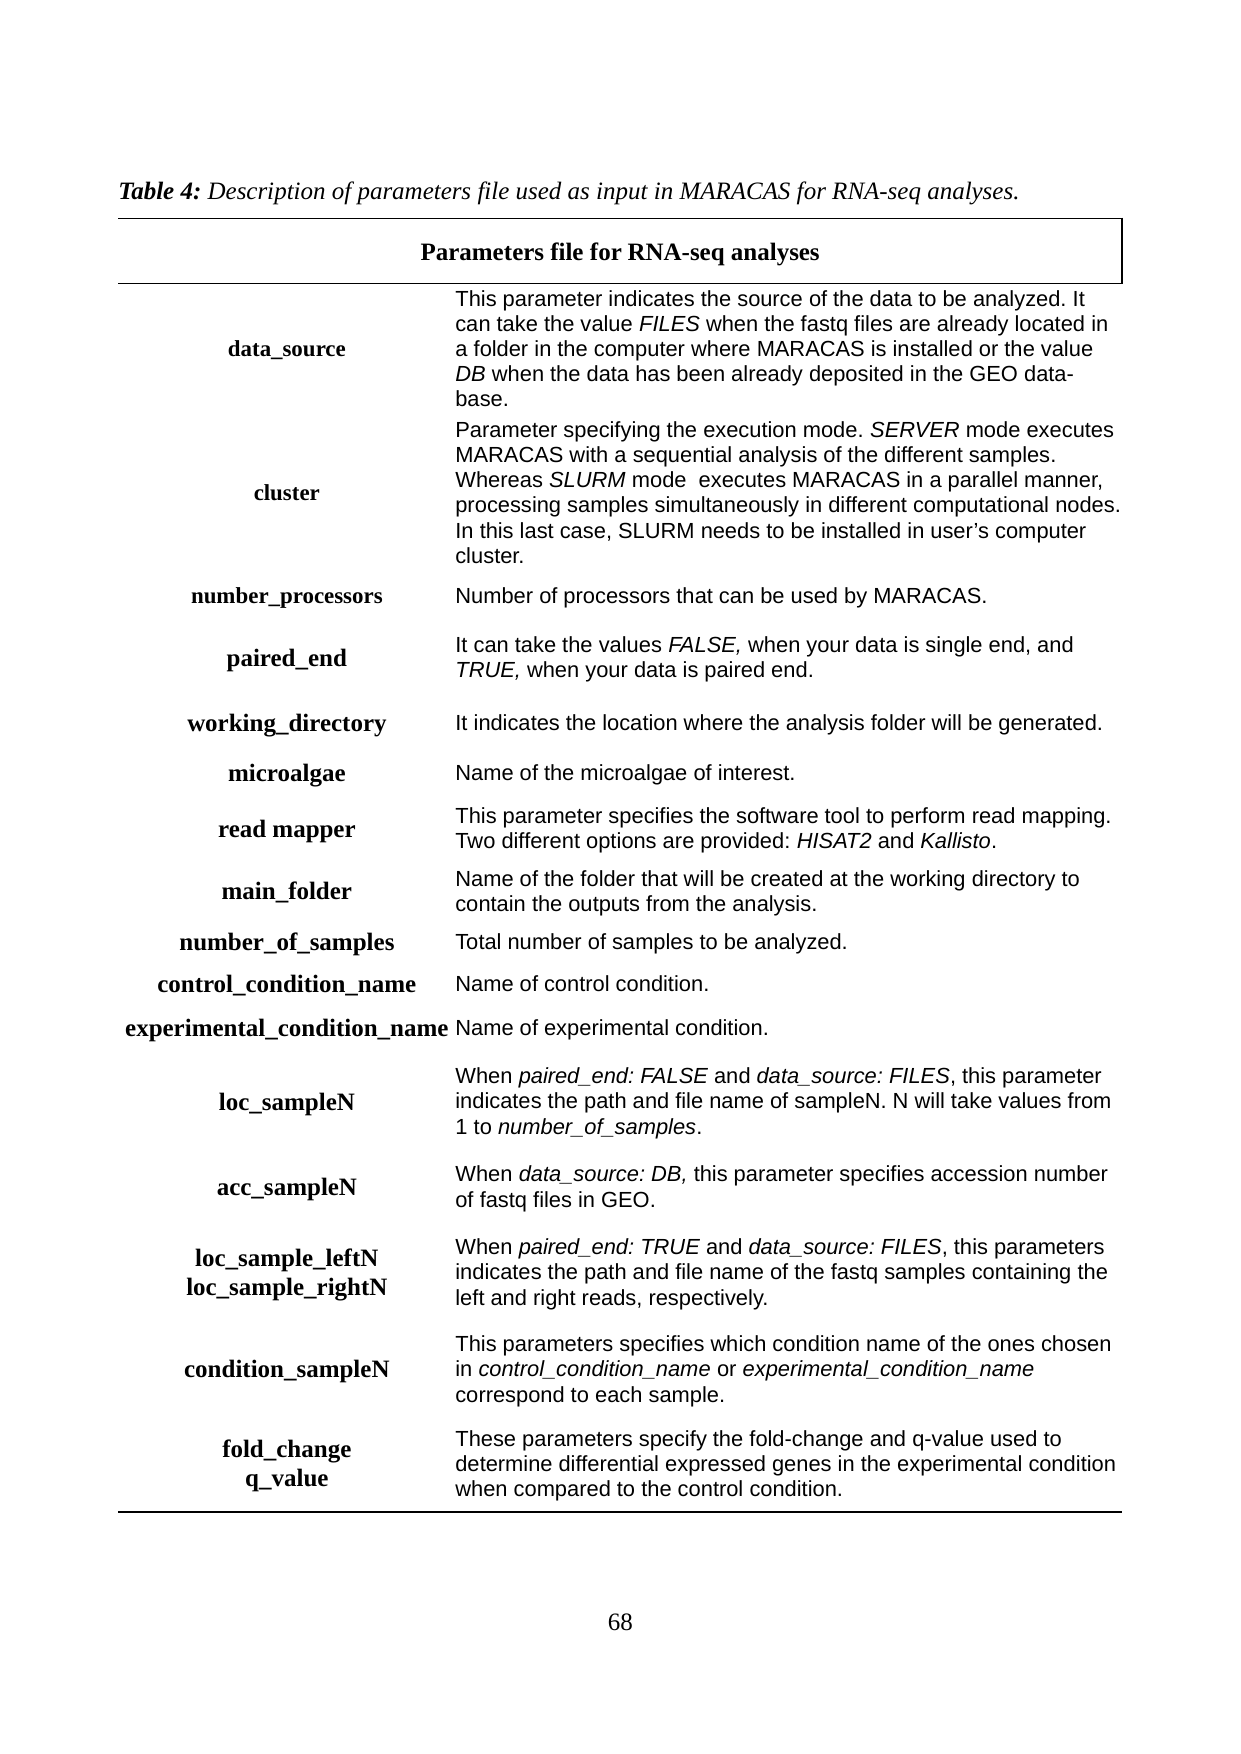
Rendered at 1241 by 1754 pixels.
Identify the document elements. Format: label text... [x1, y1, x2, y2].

table_cell data_source [118, 284, 455, 413]
table_cell loc_sample_leftN loc_sample_rightN [118, 1222, 455, 1322]
table_cell read mapper [118, 796, 455, 861]
table_cell This parameter indicates the source of the data to be analyzed. It can take the value FILES when the fastq files are already located in a folder in the computer where MARACAS is installed or the value DB when the data has been already deposited in the GEO data-base. [455, 284, 1122, 413]
table_cell Name of control condition. [455, 963, 1122, 1004]
table_cell Parameter specifying the execution mode. SERVER mode executes MARACAS with a sequential analysis of the different samples. Whereas SLURM mode executes MARACAS in a parallel manner, processing samples simultaneously in different computational nodes. In this last case, SLURM needs to be installed in user’s computer cluster. [455, 413, 1122, 572]
table_cell Number of processors that can be used by MARACAS. [455, 572, 1122, 619]
table_cell When data_source: DB, this parameter specifies accession number of fastq files in GEO. [455, 1151, 1122, 1222]
table_cell main_folder [118, 861, 455, 921]
table_cell acc_sampleN [118, 1151, 455, 1222]
table_cell loc_sampleN [118, 1051, 455, 1151]
table_cell Name of the folder that will be created at the working directory to contain the outputs from the analysis. [455, 861, 1122, 921]
table_header Parameters file for RNA-seq analyses [118, 219, 1121, 283]
table_cell working_directory [118, 695, 455, 749]
table_cell microalgae [118, 749, 455, 796]
table_cell cluster [118, 413, 455, 572]
table_cell These parameters specify the fold-change and q-value used to determine differential expressed genes in the experimental condition when compared to the control condition. [455, 1416, 1122, 1511]
table_cell This parameter specifies the software tool to perform read mapping. Two different options are provided: HISAT2 and Kallisto. [455, 796, 1122, 861]
table_cell number_of_samples [118, 921, 455, 962]
table_cell This parameters specifies which condition name of the ones chosen in control_condition_name or experimental_condition_name correspond to each sample. [455, 1322, 1122, 1416]
table_cell Total number of samples to be analyzed. [455, 921, 1122, 962]
table_cell It indicates the location where the analysis folder will be generated. [455, 695, 1122, 749]
table_cell When paired_end: FALSE and data_source: FILES, this parameter indicates the path and file name of sampleN. N will take values from 1 to number_of_samples. [455, 1051, 1122, 1151]
table_cell When paired_end: TRUE and data_source: FILES, this parameters indicates the path and file name of the fastq samples containing the left and right reads, respectively. [455, 1222, 1122, 1322]
table_cell condition_sampleN [118, 1322, 455, 1416]
table_cell paired_end [118, 619, 455, 695]
table_cell control_condition_name [118, 963, 455, 1004]
table_cell number_processors [118, 572, 455, 619]
table_cell experimental_condition_name [118, 1004, 455, 1051]
text Table 4: Description of parameters file used as input in MARACAS for RNA-seq analyses. [118, 176, 1122, 205]
table_cell Name of experimental condition. [455, 1004, 1122, 1051]
table_cell It can take the values FALSE, when your data is single end, and TRUE, when your data is paired end. [455, 619, 1122, 695]
table_cell Name of the microalgae of interest. [455, 749, 1122, 796]
table_cell fold_change q_value [118, 1416, 455, 1511]
